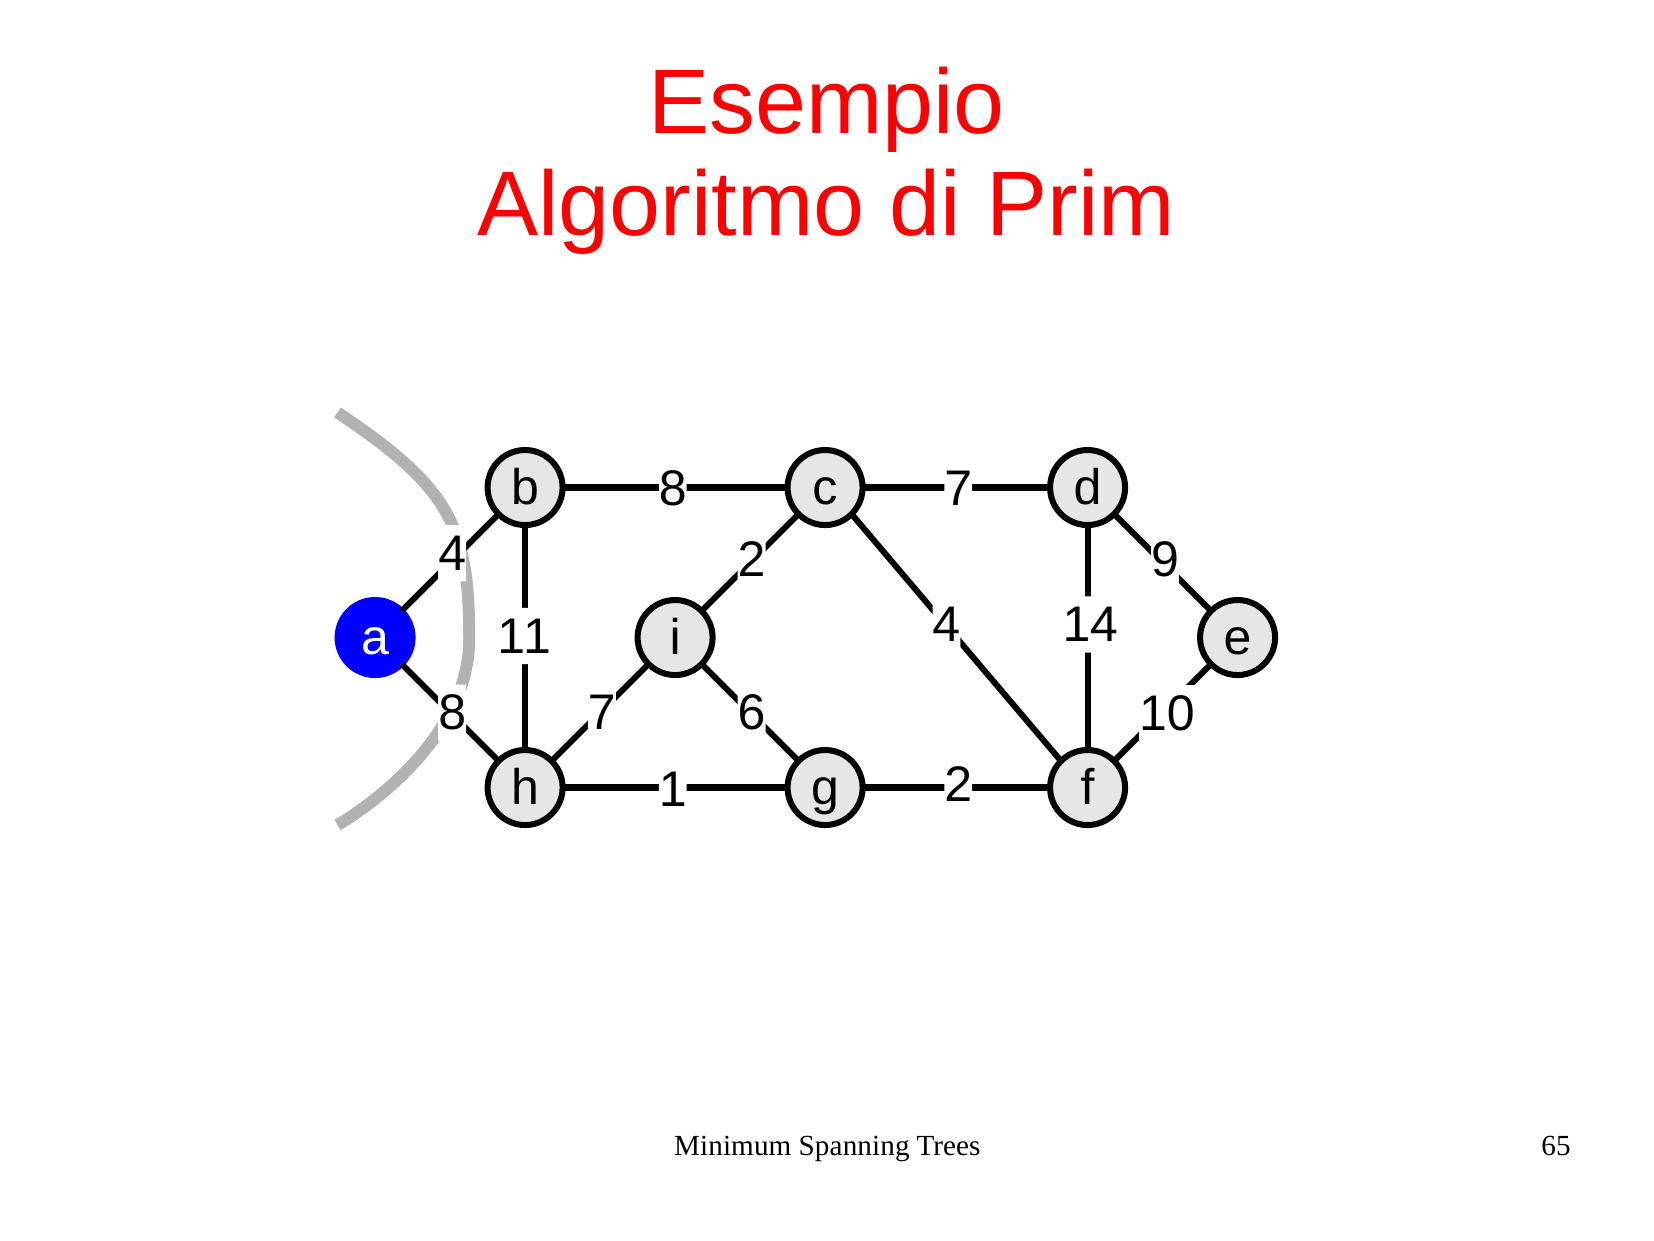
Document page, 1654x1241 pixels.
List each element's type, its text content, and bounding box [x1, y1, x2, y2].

text_box 7 [944, 460, 973, 517]
text_box e [1200, 600, 1276, 676]
text_box 9 [1151, 531, 1179, 588]
text_box 4 [438, 525, 467, 582]
text_box 8 [438, 684, 467, 741]
text_box 10 [1139, 685, 1195, 742]
text_box 2 [737, 531, 766, 588]
text_box g [787, 750, 863, 826]
text_box i [637, 600, 713, 676]
text_box 2 [944, 756, 973, 813]
title Esempio Algoritmo di Prim [82, 49, 1571, 257]
text_box d [1050, 450, 1126, 525]
text_box 6 [737, 684, 766, 742]
text_box 14 [1062, 596, 1119, 653]
text_box 7 [587, 684, 616, 742]
text_box b [487, 450, 563, 525]
text_box 1 [658, 761, 687, 818]
text_box f [1050, 750, 1126, 826]
text_box h [487, 750, 563, 826]
text_box 8 [658, 460, 687, 517]
text_box 11 [497, 607, 557, 665]
text_box 4 [932, 596, 961, 653]
text_box a [337, 600, 413, 676]
text_box c [787, 450, 863, 526]
